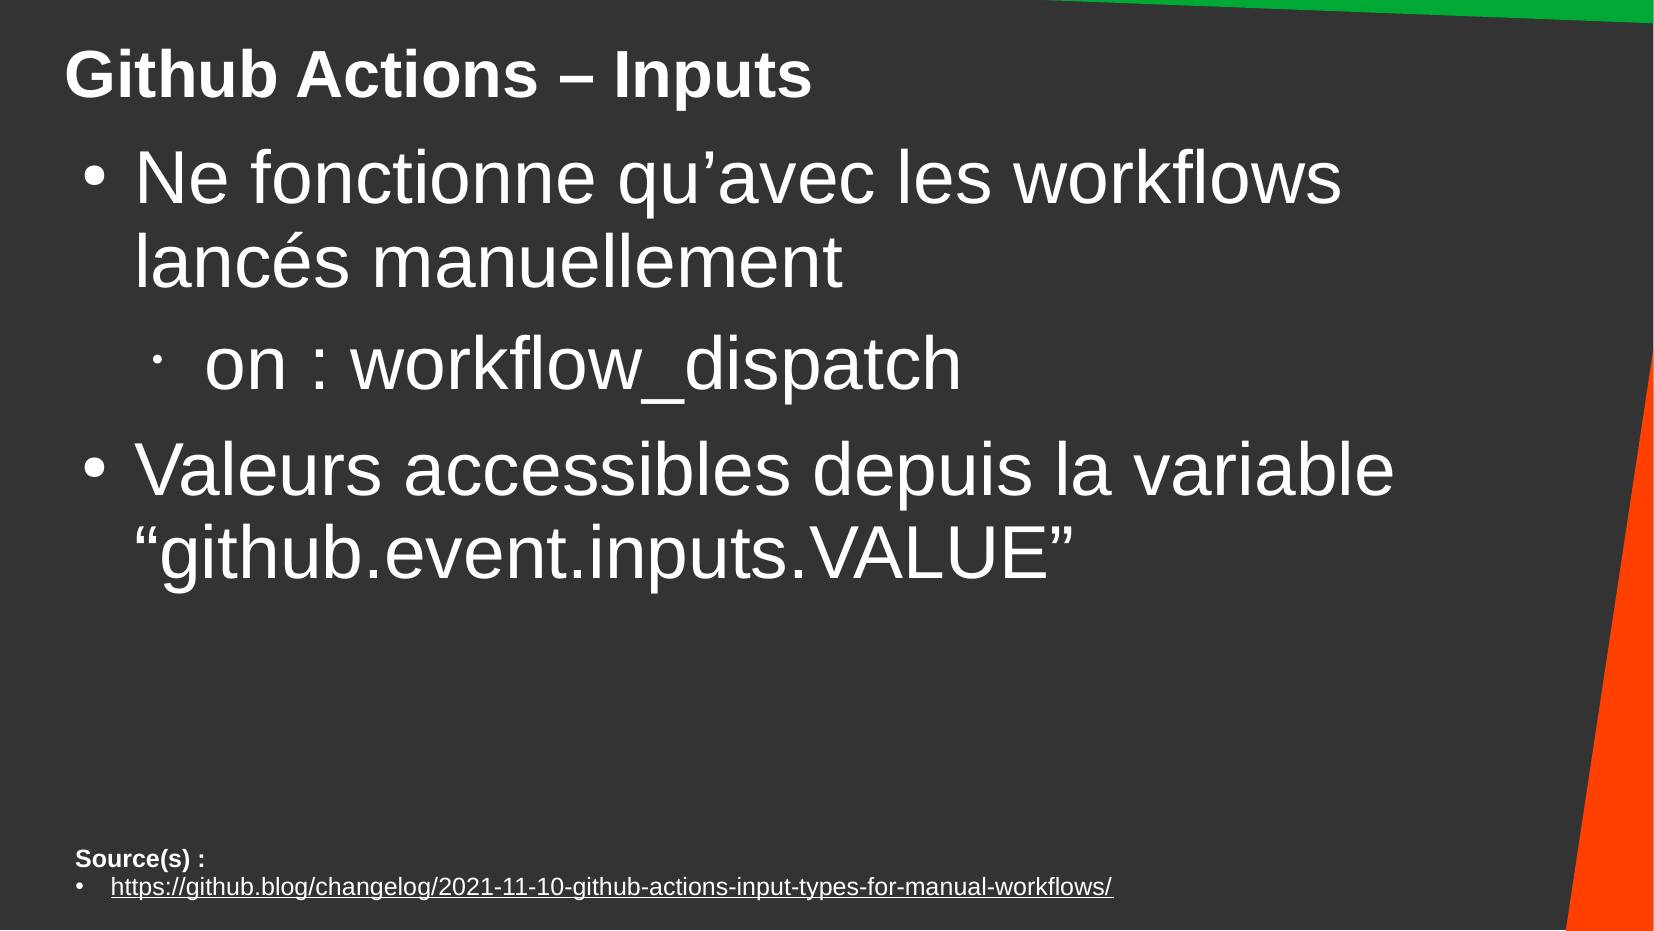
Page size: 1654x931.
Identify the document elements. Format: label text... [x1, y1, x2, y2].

text_box [1042, 0, 1654, 24]
text_box [1565, 344, 1654, 931]
text_box Source(s) : https://github.blog/changelog/2021-11-10-github-actions-input-types-for-manual-workflows/ [60, 799, 1546, 909]
title Github Actions – Inputs [64, 37, 1577, 119]
list Ne fonctionne qu’avec les workflows lancés manuellement on : workflow_dispatch Valeurs accessibles depuis la variable “github.event.inputs.VALUE” [63, 135, 1542, 662]
